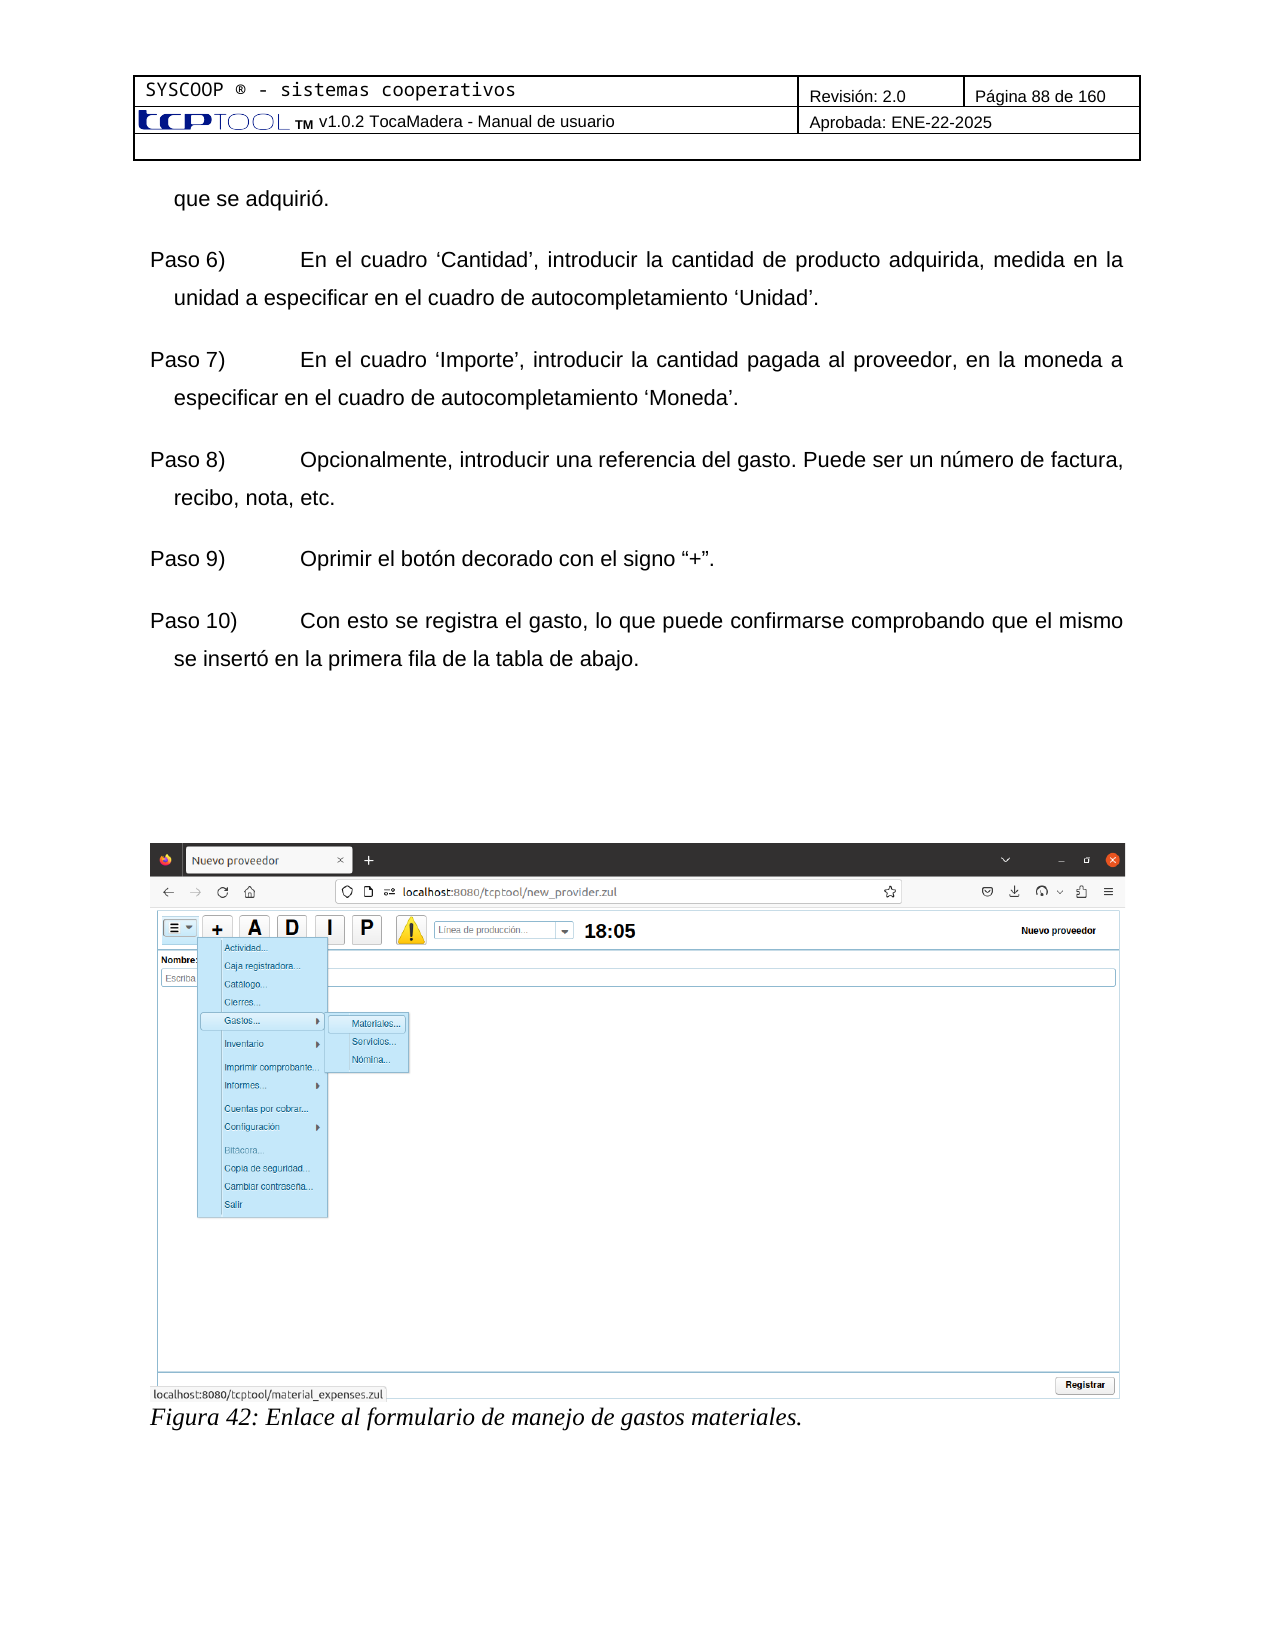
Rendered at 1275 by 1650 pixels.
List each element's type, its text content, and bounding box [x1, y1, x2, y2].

picture [138, 110, 290, 130]
list En el cuadro ‘Importe’, introducir la cantidad pagada al proveedor, en la moneda a especificar en el cuadro de autocompletamiento ‘Moneda’. [150, 347, 1125, 410]
list Opcionalmente, introducir una referencia del gasto. Puede ser un número de factura, recibo, nota, etc. [150, 447, 1125, 509]
list Con esto se registra el gasto, lo que puede confirmarse comprobando que el mismo se insertó en la primera fila de la tabla de abajo. [150, 608, 1125, 671]
picture [150, 843, 1125, 1402]
list Oprimir el botón decorado con el signo “+”. [150, 546, 1125, 571]
text Figura 42: Enlace al formulario de manejo de gastos materiales. [150, 1402, 1125, 1431]
list En el cuadro ‘Cantidad’, introducir la cantidad de producto adquirida, medida en la unidad a especificar en el cuadro de autocompletamiento ‘Unidad’. [150, 247, 1125, 310]
list que se adquirió. [150, 186, 1125, 211]
